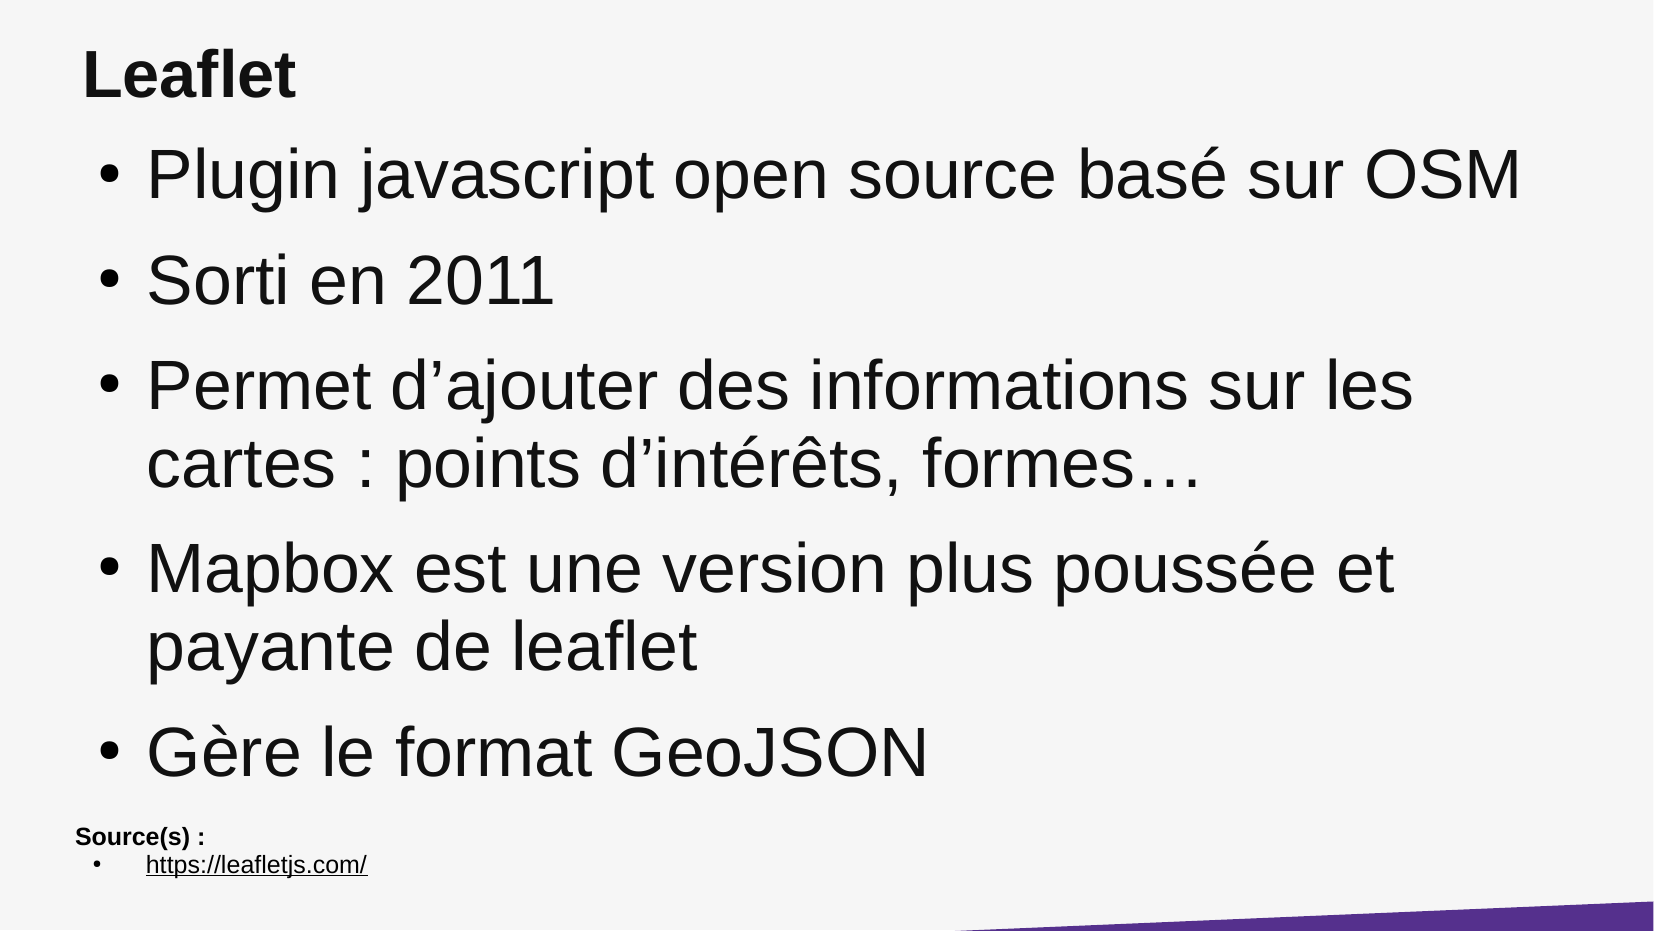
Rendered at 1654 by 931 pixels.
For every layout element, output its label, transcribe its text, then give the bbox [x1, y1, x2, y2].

list Plugin javascript open source basé sur OSM Sorti en 2011 Permet d’ajouter des informations sur les cartes : points d’intérêts, formes… Mapbox est une version plus poussée et payante de leaflet Gère le format GeoJSON [80, 135, 1620, 798]
title Leaflet [82, 37, 1571, 115]
text_box [954, 901, 1654, 931]
text_box Source(s) : https://leafletjs.com/ [60, 815, 1546, 929]
